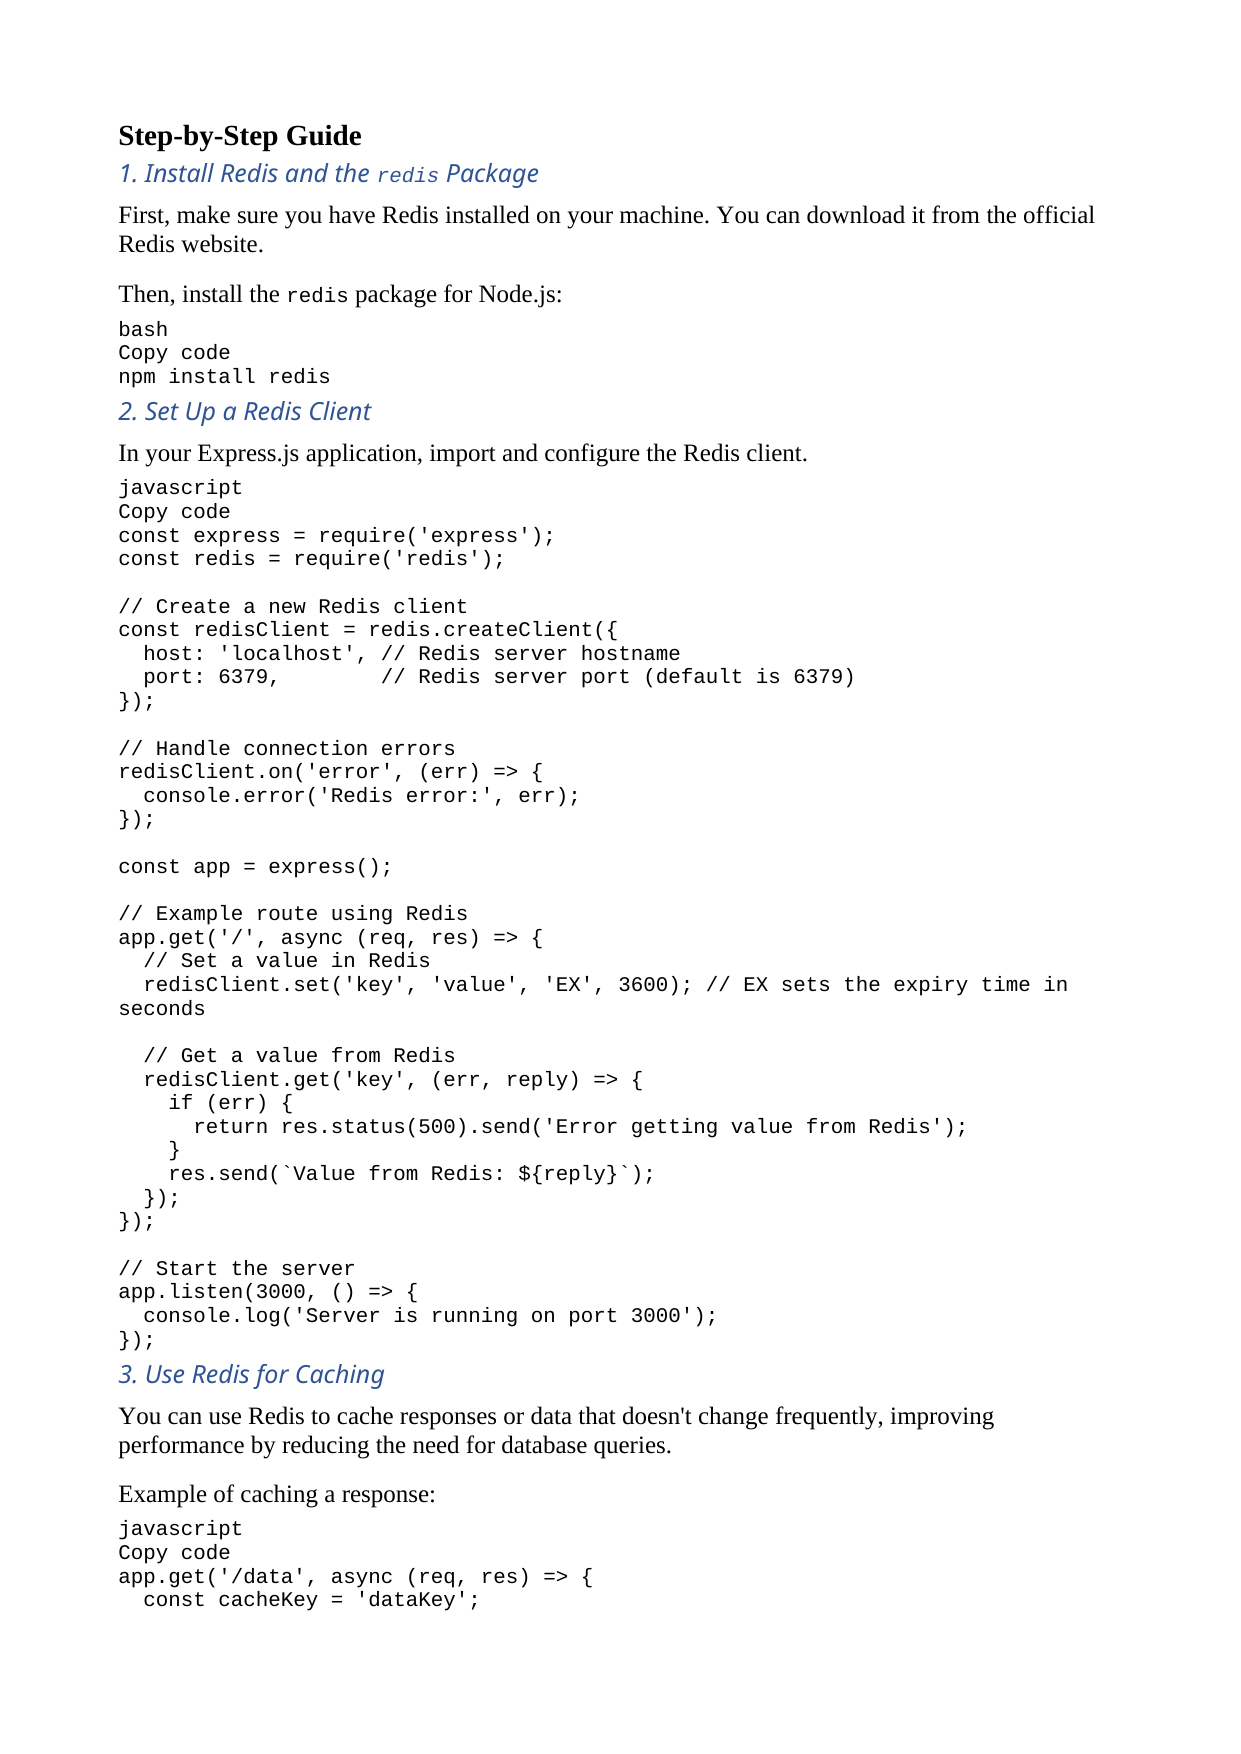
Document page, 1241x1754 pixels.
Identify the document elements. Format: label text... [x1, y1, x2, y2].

text const cacheKey = 'dataKey'; [118, 1589, 1122, 1613]
text In your Express.js application, import and configure the Redis client. [118, 438, 1122, 467]
text app.get('/data', async (req, res) => { [118, 1566, 1122, 1589]
text // Handle connection errors [118, 737, 1122, 761]
text port: 6379, // Redis server port (default is 6379) [118, 667, 1122, 690]
text // Get a value from Redis [118, 1045, 1122, 1068]
text const redis = require('redis'); [118, 548, 1122, 572]
text return res.status(500).send('Error getting value from Redis'); [118, 1116, 1122, 1139]
text app.get('/', async (req, res) => { [118, 927, 1122, 950]
text First, make sure you have Redis installed on your machine. You can download it from the official Redis website. [118, 200, 1122, 258]
text const express = require('express'); [118, 525, 1122, 548]
text }); [118, 690, 1122, 714]
text redisClient.set('key', 'value', 'EX', 3600); // EX sets the expiry time in seconds [118, 974, 1122, 1021]
subtitle Step-by-Step Guide [118, 118, 1122, 152]
text if (err) { [118, 1092, 1122, 1116]
text javascript [118, 1518, 1122, 1542]
text const redisClient = redis.createClient({ [118, 619, 1122, 643]
text Example of caching a response: [118, 1479, 1122, 1508]
text }); [118, 1187, 1122, 1210]
text } [118, 1139, 1122, 1163]
text Copy code [118, 342, 1122, 366]
text res.send(`Value from Redis: ${reply}`); [118, 1163, 1122, 1187]
text javascript [118, 477, 1122, 501]
text // Create a new Redis client [118, 596, 1122, 619]
text // Example route using Redis [118, 903, 1122, 927]
text host: 'localhost', // Redis server hostname [118, 643, 1122, 667]
text Copy code [118, 1542, 1122, 1566]
text }); [118, 808, 1122, 832]
text }); [118, 1210, 1122, 1234]
subtitle 2. Set Up a Redis Client [118, 394, 1122, 428]
text }); [118, 1329, 1122, 1352]
text npm install redis [118, 366, 1122, 389]
text console.error('Redis error:', err); [118, 785, 1122, 808]
text // Set a value in Redis [118, 950, 1122, 974]
text const app = express(); [118, 856, 1122, 879]
text redisClient.on('error', (err) => { [118, 761, 1122, 785]
subtitle 1. Install Redis and the redis Package [118, 156, 1122, 190]
text Copy code [118, 501, 1122, 525]
text redisClient.get('key', (err, reply) => { [118, 1068, 1122, 1092]
text You can use Redis to cache responses or data that doesn't change frequently, improving performance by reducing the need for database queries. [118, 1401, 1122, 1458]
text // Start the server [118, 1258, 1122, 1281]
text console.log('Server is running on port 3000'); [118, 1305, 1122, 1329]
text bash [118, 319, 1122, 342]
text app.listen(3000, () => { [118, 1281, 1122, 1305]
text Then, install the redis package for Node.js: [118, 279, 1122, 308]
subtitle 3. Use Redis for Caching [118, 1356, 1122, 1391]
